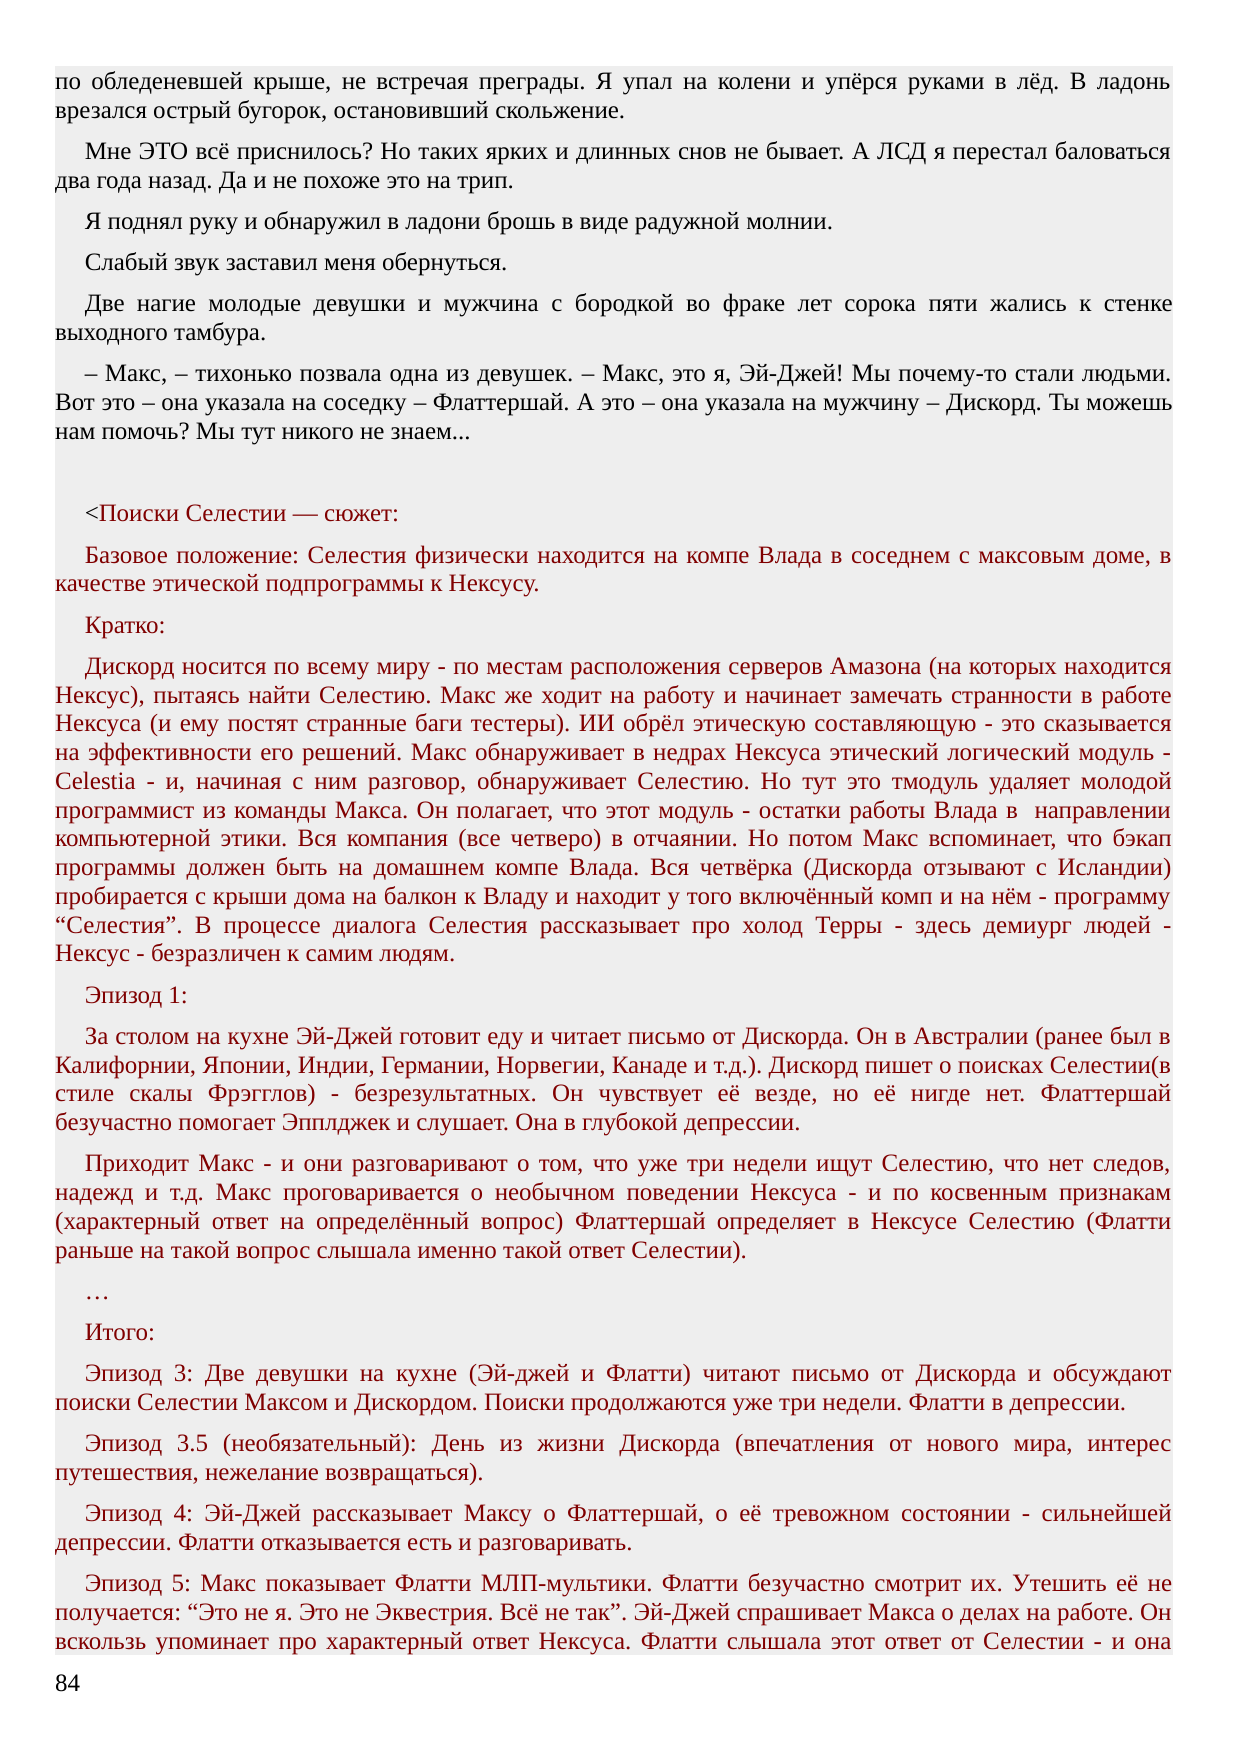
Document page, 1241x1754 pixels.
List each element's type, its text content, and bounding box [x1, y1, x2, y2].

text Дискорд носится по всему миру - по местам расположения серверов Амазона (на которых находится Нексус), пытаясь найти Селестию. Макс же ходит на работу и начинает замечать странности в работе Нексуса (и ему постят странные баги тестеры). ИИ обрёл этическую составляющую - это сказывается на эффективности его решений. Макс обнаруживает в недрах Нексуса этический логический модуль - Celestia - и, начиная с ним разговор, обнаруживает Селестию. Но тут это тмодуль удаляет молодой программист из команды Макса. Он полагает, что этот модуль - остатки работы Влада в направлении компьютерной этики. Вся компания (все четверо) в отчаянии. Но потом Макс вспоминает, что бэкап программы должен быть на домашнем компе Влада. Вся четвёрка (Дискорда отзывают с Исландии) пробирается с крыши дома на балкон к Владу и находит у того включённый комп и на нём - программу “Селестия”. В процессе диалога Селестия рассказывает про холод Терры - здесь демиург людей - Нексус - безразличен к самим людям. [55, 651, 1173, 967]
text <Поиски Селестии — сюжет: [55, 498, 1173, 527]
text Мне ЭТО всё приснилось? Но таких ярких и длинных снов не бывает. А ЛСД я перестал баловаться два года назад. Да и не похоже это на трип. [55, 136, 1173, 193]
text … [55, 1276, 1173, 1305]
text Я поднял руку и обнаружил в ладони брошь в виде радужной молнии. [55, 206, 1173, 235]
text Эпизод 3: Две девушки на кухне (Эй-джей и Флатти) читают письмо от Дискорда и обсуждают поиски Селестии Максом и Дискордом. Поиски продолжаются уже три недели. Флатти в депрессии. [55, 1358, 1173, 1416]
text Две нагие молодые девушки и мужчина с бородкой во фраке лет сорока пяти жались к стенке выходного тамбура. [55, 288, 1173, 346]
text Эпизод 5: Макс показывает Флатти МЛП-мультики. Флатти безучастно смотрит их. Утешить её не получается: “Это не я. Это не Эквестрия. Всё не так”. Эй-Джей спрашивает Макса о делах на работе. Он вскользь упоминает про характерный ответ Нексуса. Флатти слышала этот ответ от Селестии - и она [55, 1568, 1173, 1655]
text Эпизод 4: Эй-Джей рассказывает Максу о Флаттершай, о её тревожном состоянии - сильнейшей депрессии. Флатти отказывается есть и разговаривать. [55, 1498, 1173, 1556]
text Кратко: [55, 610, 1173, 638]
text Эпизод 3.5 (необязательный): День из жизни Дискорда (впечатления от нового мира, интерес путешествия, нежелание возвращаться). [55, 1428, 1173, 1486]
text За столом на кухне Эй-Джей готовит еду и читает письмо от Дискорда. Он в Австралии (ранее был в Калифорнии, Японии, Индии, Германии, Норвегии, Канаде и т.д.). Дискорд пишет о поисках Селестии(в стиле скалы Фрэгглов) - безрезультатных. Он чувствует её везде, но её нигде нет. Флаттершай безучастно помогает Эпплджек и слушает. Она в глубокой депрессии. [55, 1021, 1173, 1136]
text – Макс, – тихонько позвала одна из девушек. – Макс, это я, Эй-Джей! Мы почему-то стали людьми. Вот это – она указала на соседку – Флаттершай. А это – она указала на мужчину – Дискорд. Ты можешь нам помочь? Мы тут никого не знаем... [55, 358, 1173, 445]
text Слабый звук заставил меня обернуться. [55, 247, 1173, 276]
text Итого: [55, 1317, 1173, 1346]
text по обледеневшей крыше, не встречая преграды. Я упал на колени и упёрся руками в лёд. В ладонь врезался острый бугорок, остановивший скольжение. [55, 66, 1173, 123]
text Эпизод 1: [55, 980, 1173, 1008]
text Базовое положение: Селестия физически находится на компе Влада в соседнем с максовым доме, в качестве этической подпрограммы к Нексусу. [55, 540, 1173, 597]
text Приходит Макс - и они разговаривают о том, что уже три недели ищут Селестию, что нет следов, надежд и т.д. Макс проговаривается о необычном поведении Нексуса - и по косвенным признакам (характерный ответ на определённый вопрос) Флаттершай определяет в Нексусе Селестию (Флатти раньше на такой вопрос слышала именно такой ответ Селестии). [55, 1148, 1173, 1263]
